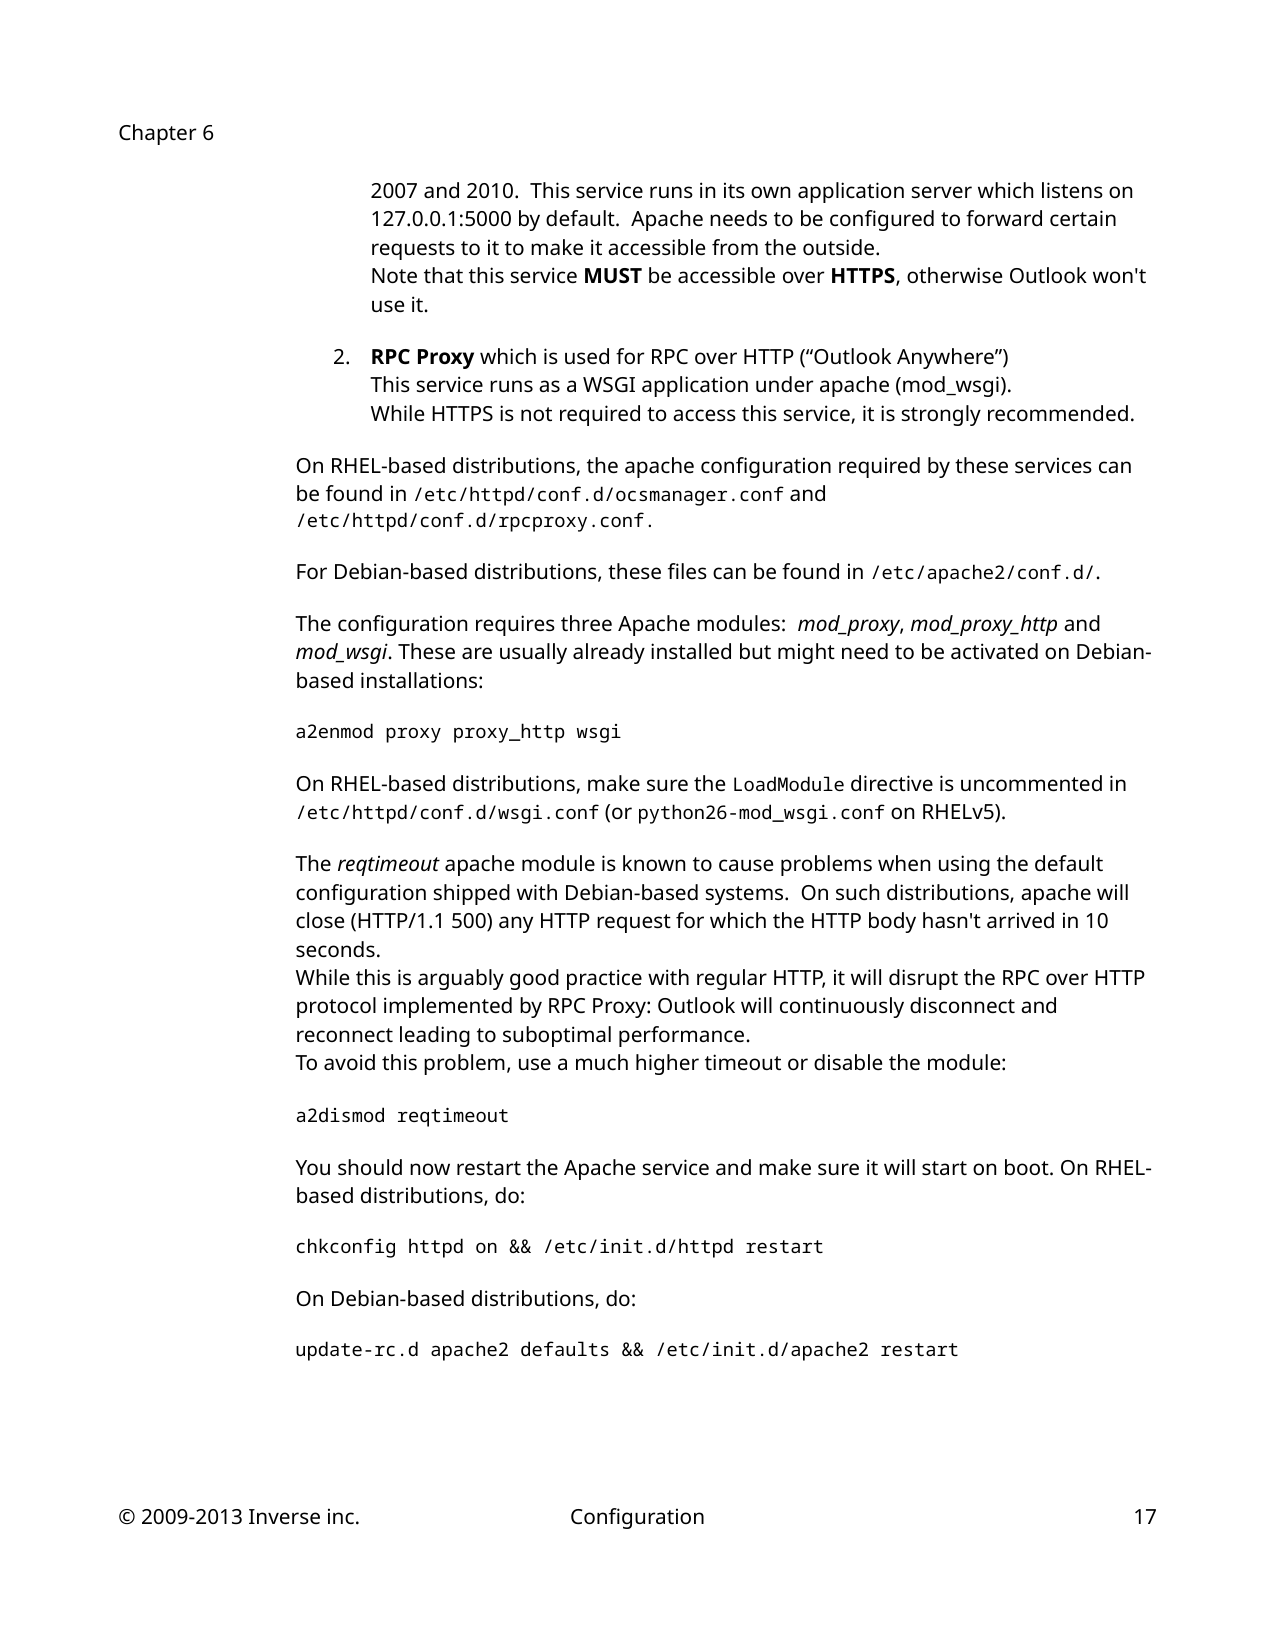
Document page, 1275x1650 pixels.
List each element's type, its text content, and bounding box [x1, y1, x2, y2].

text The configuration requires three Apache modules: mod_proxy, mod_proxy_http and mod_wsgi. These are usually already installed but might need to be activated on Debian-based installations: [295, 609, 1157, 694]
text On RHEL-based distributions, make sure the LoadModule directive is uncommented in /etc/httpd/conf.d/wsgi.conf (or python26-mod_wsgi.conf on RHELv5). [295, 769, 1157, 826]
text The reqtimeout apache module is known to cause problems when using the default configuration shipped with Debian-based systems. On such distributions, apache will close (HTTP/1.1 500) any HTTP request for which the HTTP body hasn't arrived in 10 seconds. While this is arguably good practice with regular HTTP, it will disrupt the RPC over HTTP protocol implemented by RPC Proxy: Outlook will continuously disconnect and reconnect leading to suboptimal performance. To avoid this problem, use a much higher timeout or disable the module: [295, 849, 1157, 1077]
text On RHEL-based distributions, the apache configuration required by these services can be found in /etc/httpd/conf.d/ocsmanager.conf and /etc/httpd/conf.d/rpcproxy.conf. [295, 451, 1157, 533]
text update-rc.d apache2 defaults && /etc/init.d/apache2 restart [295, 1336, 1157, 1387]
text For Debian-based distributions, these files can be found in /etc/apache2/conf.d/. [295, 557, 1157, 585]
list 2007 and 2010. This service runs in its own application server which listens on 127.0.0.1:5000 by default. Apache needs to be configured to forward certain requests to it to make it accessible from the outside. Note that this service MUST be accessible over HTTPS, otherwise Outlook won't use it. [333, 176, 1157, 318]
list RPC Proxy which is used for RPC over HTTP (“Outlook Anywhere”) This service runs as a WSGI application under apache (mod_wsgi). While HTTPS is not required to access this service, it is strongly recommended. [333, 342, 1157, 427]
text On Debian-based distributions, do: [295, 1284, 1157, 1313]
text a2dismod reqtimeout [295, 1101, 1157, 1129]
text You should now restart the Apache service and make sure it will start on boot. On RHEL-based distributions, do: [295, 1153, 1157, 1209]
text chkconfig httpd on && /etc/init.d/httpd restart [295, 1233, 1157, 1259]
text a2enmod proxy proxy_http wsgi [295, 718, 1157, 743]
